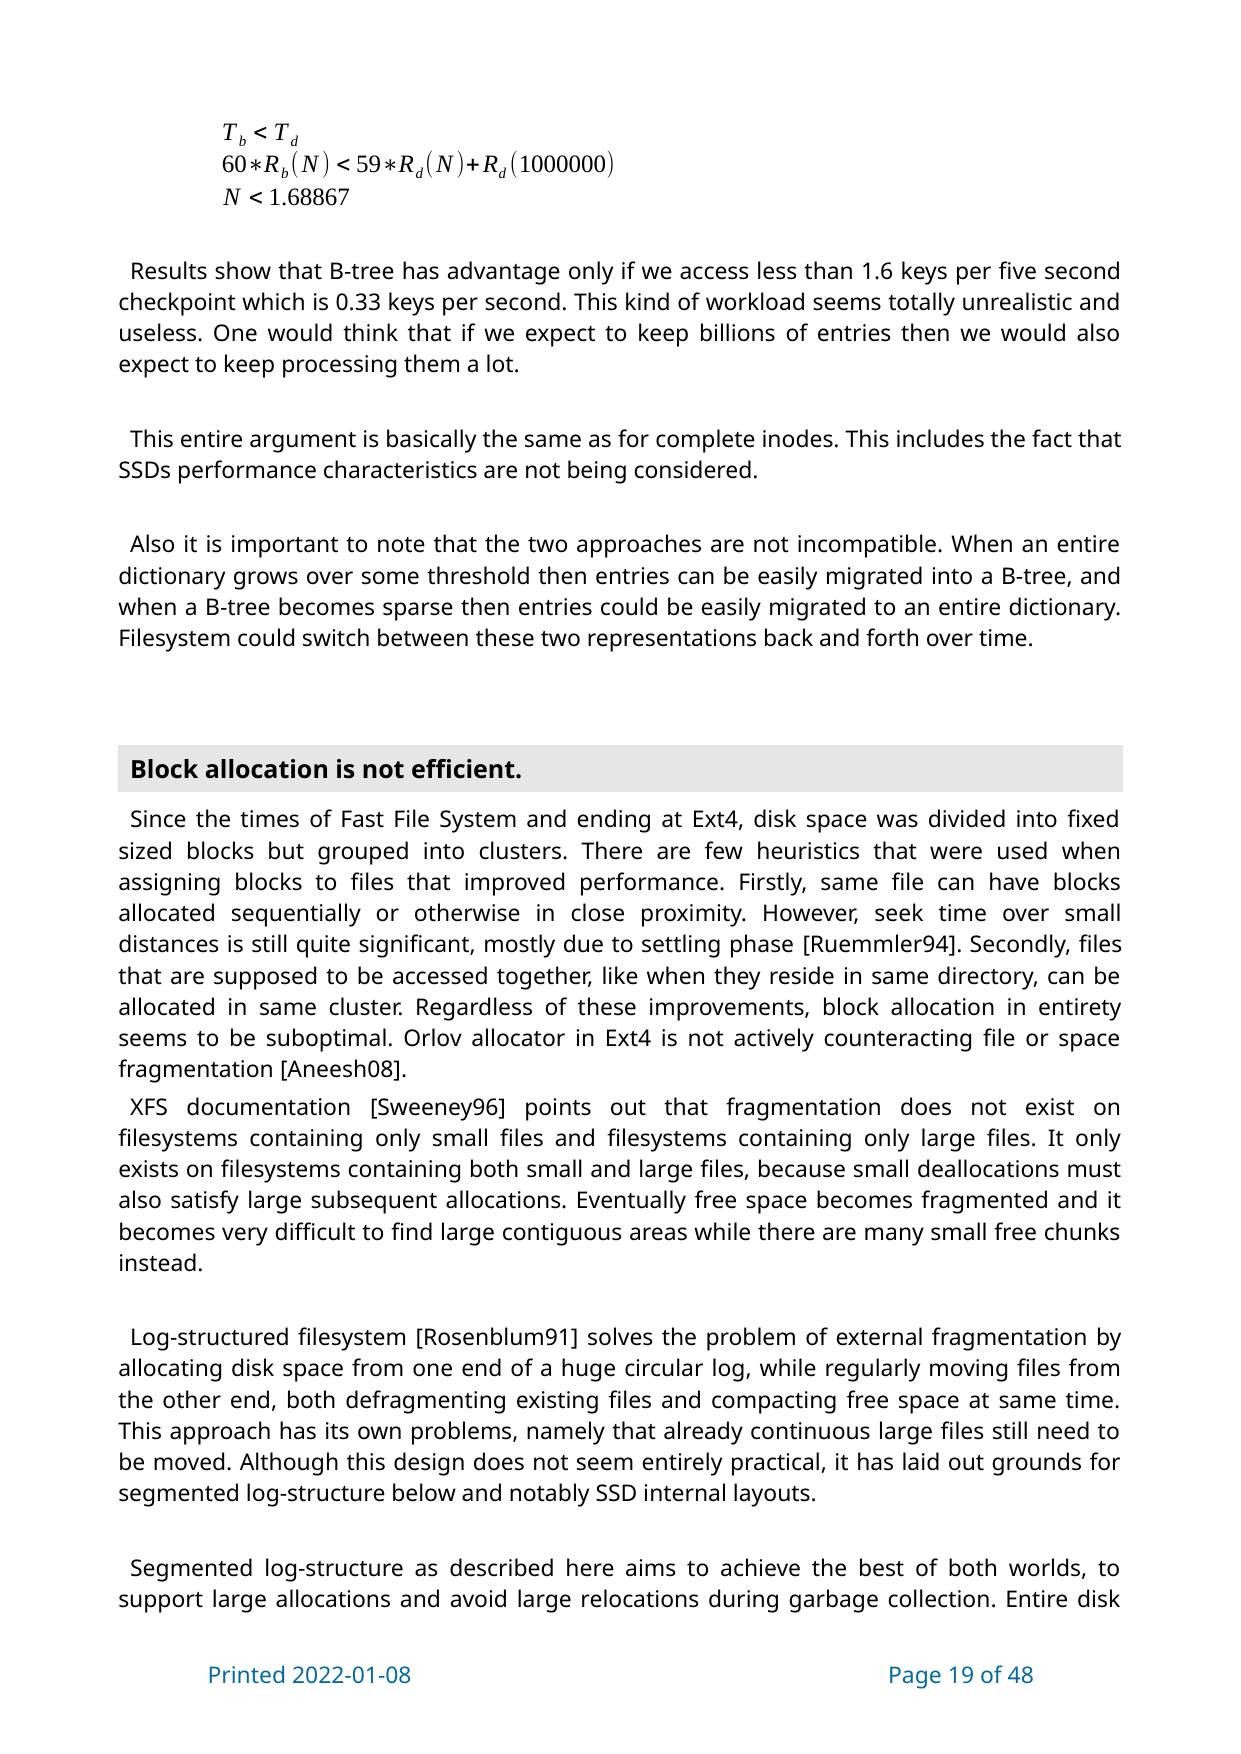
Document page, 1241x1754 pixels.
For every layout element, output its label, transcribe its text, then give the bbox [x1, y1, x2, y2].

text Results show that B-tree has advantage only if we access less than 1.6 keys per five second checkpoint which is 0.33 keys per second. This kind of workload seems totally unrealistic and useless. One would think that if we expect to keep billions of entries then we would also expect to keep processing them a lot. [118, 254, 1122, 379]
text Segmented log-structure as described here aims to achieve the best of both worlds, to support large allocations and avoid large relocations during garbage collection. Entire disk [118, 1552, 1122, 1614]
text Since the times of Fast File System and ending at Ext4, disk space was divided into fixed sized blocks but grouped into clusters. There are few heuristics that were used when assigning blocks to files that improved performance. Firstly, same file can have blocks allocated sequentially or otherwise in close proximity. However, seek time over small distances is still quite significant, mostly due to settling phase [Ruemmler94]. Secondly, files that are supposed to be accessed together, like when they reside in same directory, can be allocated in same cluster. Regardless of these improvements, block allocation in entirety seems to be suboptimal. Orlov allocator in Ext4 is not actively counteracting file or space fragmentation [Aneesh08]. [118, 803, 1122, 1084]
subtitle Block allocation is not efficient. [119, 746, 1122, 791]
text This entire argument is basically the same as for complete inodes. This includes the fact that SSDs performance characteristics are not being considered. [118, 423, 1122, 485]
text XFS documentation [Sweeney96] points out that fragmentation does not exist on filesystems containing only small files and filesystems containing only large files. It only exists on filesystems containing both small and large files, because small deallocations must also satisfy large subsequent allocations. Eventually free space becomes fragmented and it becomes very difficult to find large contiguous areas while there are many small free chunks instead. [118, 1091, 1122, 1278]
text Also it is important to note that the two approaches are not incompatible. When an entire dictionary grows over some threshold then entries can be easily migrated into a B-tree, and when a B-tree becomes sparse then entries could be easily migrated to an entire dictionary. Filesystem could switch between these two representations back and forth over time. [118, 528, 1122, 653]
text Log-structured filesystem [Rosenblum91] solves the problem of external fragmentation by allocating disk space from one end of a huge circular log, while regularly moving files from the other end, both defragmenting existing files and compacting free space at same time. This approach has its own problems, namely that already continuous large files still need to be moved. Although this design does not seem entirely practical, it has laid out grounds for segmented log-structure below and notably SSD internal layouts. [118, 1321, 1122, 1509]
